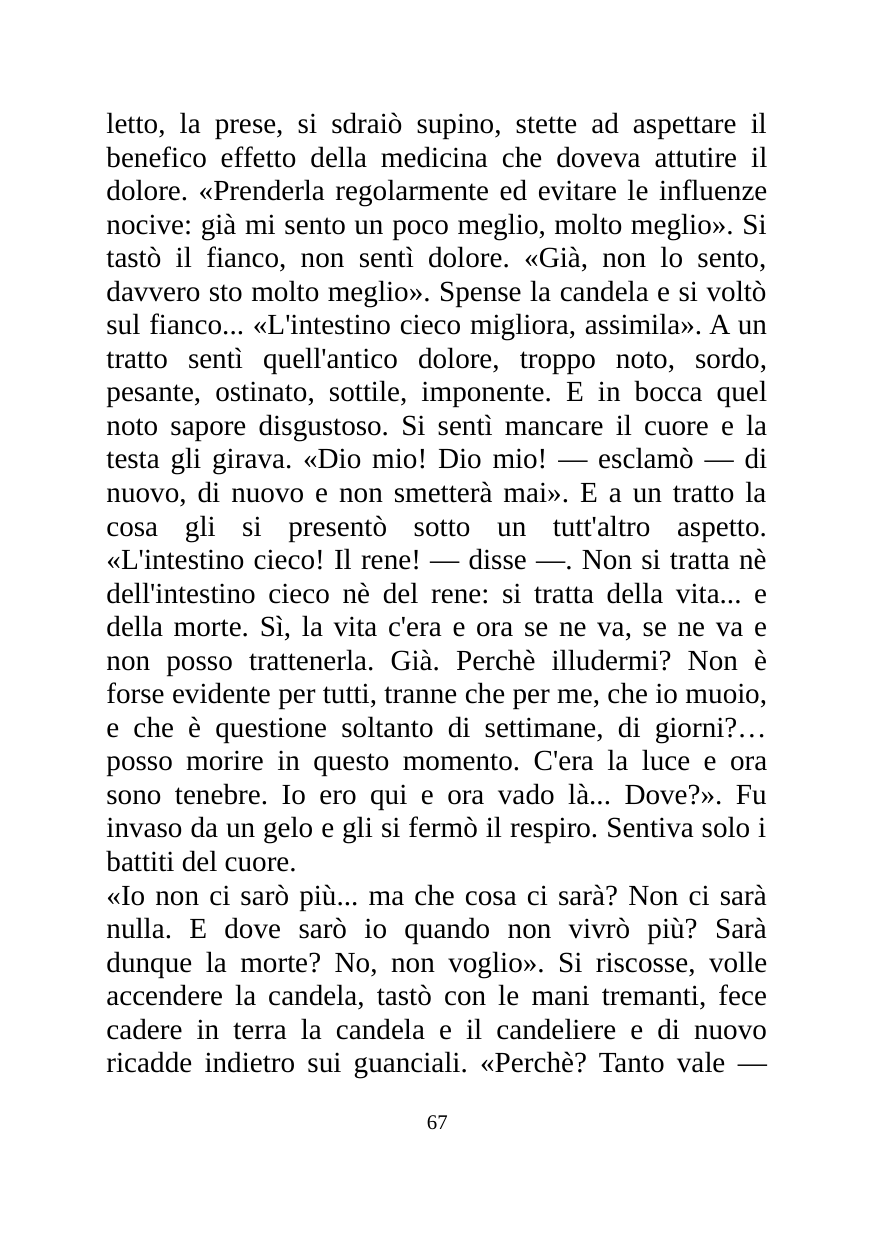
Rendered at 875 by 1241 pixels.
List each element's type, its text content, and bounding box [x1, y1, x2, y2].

text letto, la prese, si sdraiò supino, stette ad aspettare il benefico effetto della medicina che doveva attutire il dolore. «Prenderla regolarmente ed evitare le influenze nocive: già mi sento un poco meglio, molto meglio». Si tastò il fianco, non sentì dolore. «Già, non lo sento, davvero sto molto meglio». Spense la candela e si voltò sul fianco... «L'intestino cieco migliora, assimila». A un tratto sentì quell'antico dolore, troppo noto, sordo, pesante, ostinato, sottile, imponente. E in bocca quel noto sapore disgustoso. Si sentì mancare il cuore e la testa gli girava. «Dio mio! Dio mio! — esclamò — di nuovo, di nuovo e non smetterà mai». E a un tratto la cosa gli si presentò sotto un tutt'altro aspetto. «L'intestino cieco! Il rene! — disse —. Non si tratta nè dell'intestino cieco nè del rene: si tratta della vita... e della morte. Sì, la vita c'era e ora se ne va, se ne va e non posso trattenerla. Già. Perchè illudermi? Non è forse evidente per tutti, tranne che per me, che io muoio, e che è questione soltanto di settimane, di giorni?… posso morire in questo momento. C'era la luce e ora sono tenebre. Io ero qui e ora vado là... Dove?». Fu invaso da un gelo e gli si fermò il respiro. Sentiva solo i battiti del cuore. [106, 106, 768, 878]
text «Io non ci sarò più... ma che cosa ci sarà? Non ci sarà nulla. E dove sarò io quando non vivrò più? Sarà dunque la morte? No, non voglio». Si riscosse, volle accendere la candela, tastò con le mani tremanti, fece cadere in terra la candela e il candeliere e di nuovo ricadde indietro sui guanciali. «Perchè? Tanto vale — [106, 878, 768, 1079]
